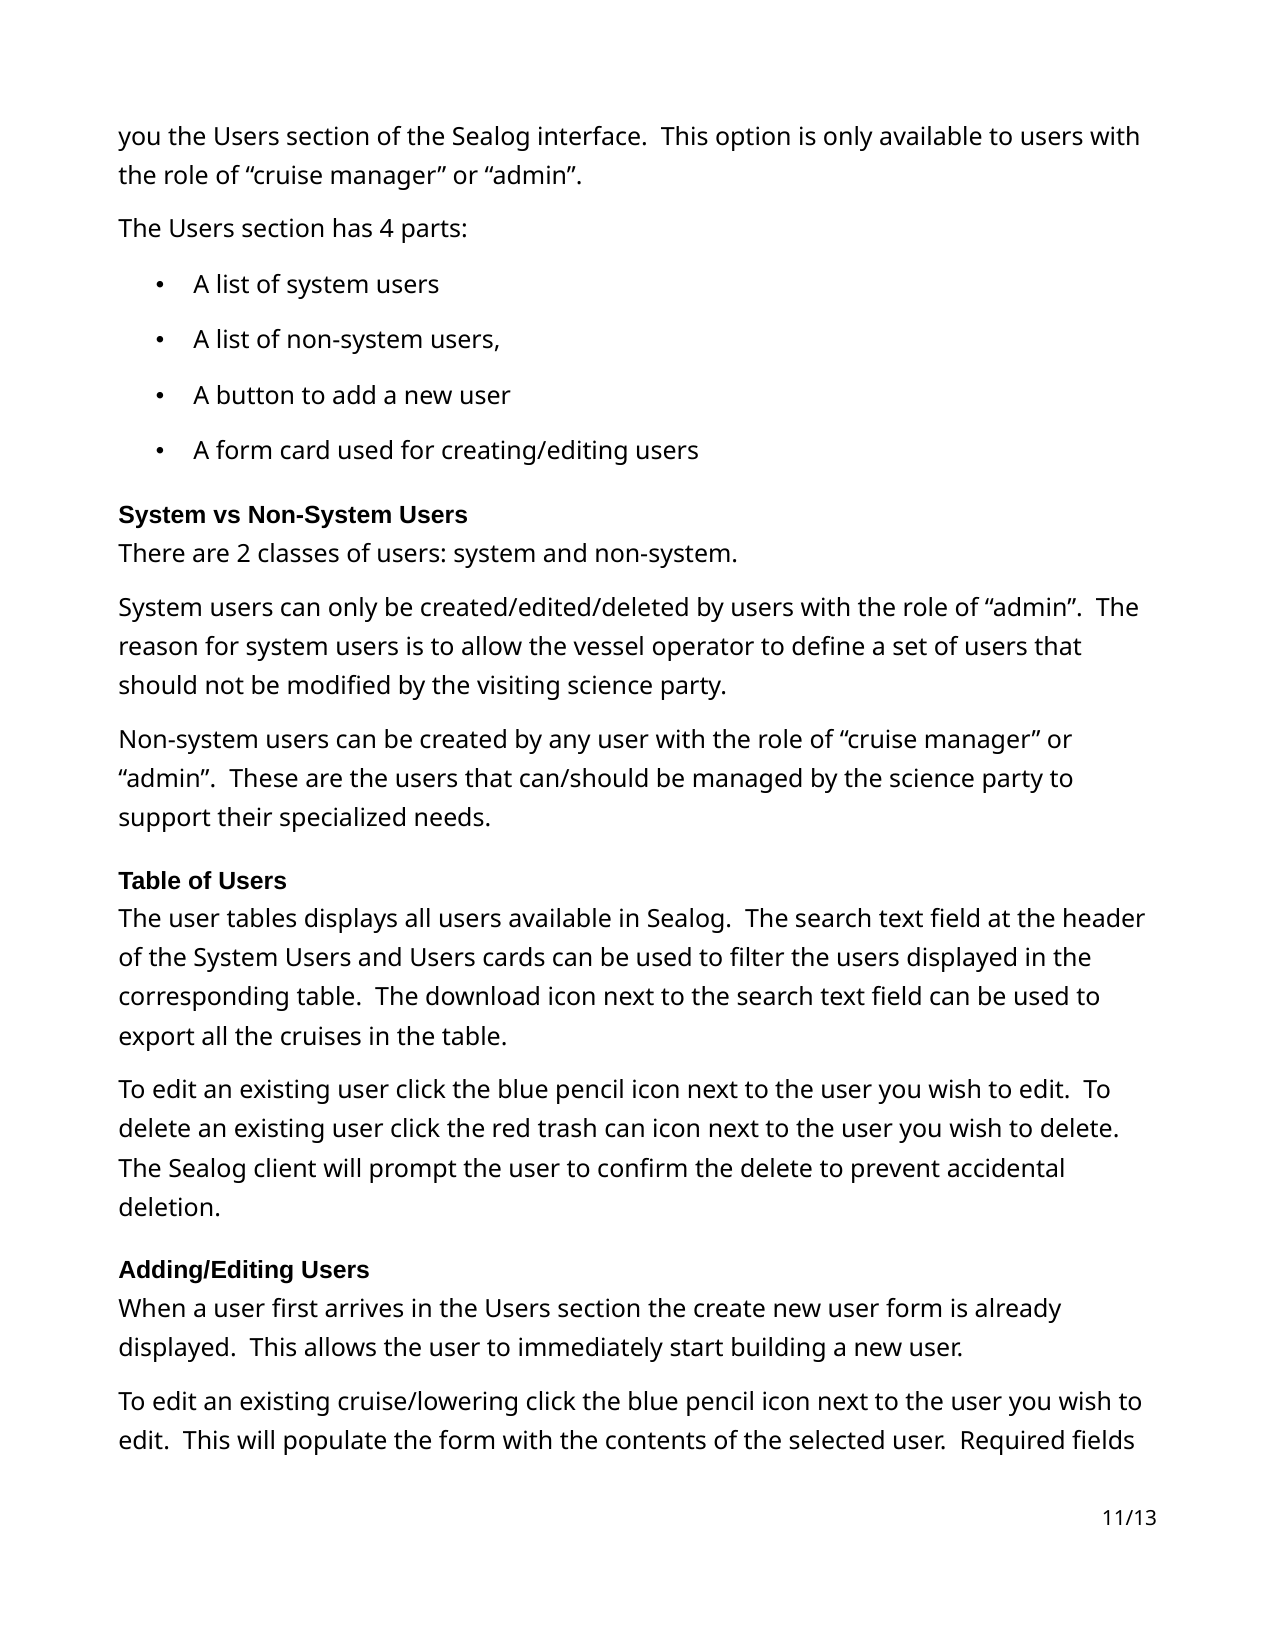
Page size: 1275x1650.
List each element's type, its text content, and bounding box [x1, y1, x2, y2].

text The user tables displays all users available in Sealog. The search text field at the header of the System Users and Users cards can be used to filter the users displayed in the corresponding table. The download icon next to the search text field can be used to export all the cruises in the table. [118, 901, 1157, 1052]
subtitle Table of Users [118, 866, 1157, 894]
list A list of non-system users, [156, 322, 1157, 356]
text The Users section has 4 parts: [118, 211, 1157, 245]
subtitle Adding/Editing Users [118, 1256, 1157, 1284]
text There are 2 classes of users: system and non-system. [118, 535, 1157, 569]
text you the Users section of the Sealog interface. This option is only available to users with the role of “cruise manager” or “admin”. [118, 118, 1157, 191]
list A button to add a new user [156, 377, 1157, 411]
text System users can only be created/edited/deleted by users with the role of “admin”. The reason for system users is to allow the vessel operator to define a set of users that should not be modified by the visiting science party. [118, 589, 1157, 702]
text Non-system users can be created by any user with the role of “cruise manager” or “admin”. These are the users that can/should be managed by the science party to support their specialized needs. [118, 721, 1157, 834]
subtitle System vs Non-System Users [118, 501, 1157, 529]
list A form card used for creating/editing users [156, 433, 1157, 467]
text To edit an existing user click the blue pencil icon next to the user you wish to edit. To delete an existing user click the red trash can icon next to the user you wish to delete. The Sealog client will prompt the user to confirm the delete to prevent accidental deletion. [118, 1072, 1157, 1223]
list A list of system users [156, 266, 1157, 301]
text When a user first arrives in the Users section the create new user form is already displayed. This allows the user to immediately start building a new user. [118, 1290, 1157, 1364]
text To edit an existing cruise/lowering click the blue pencil icon next to the user you wish to edit. This will populate the form with the contents of the selected user. Required fields [118, 1383, 1157, 1457]
